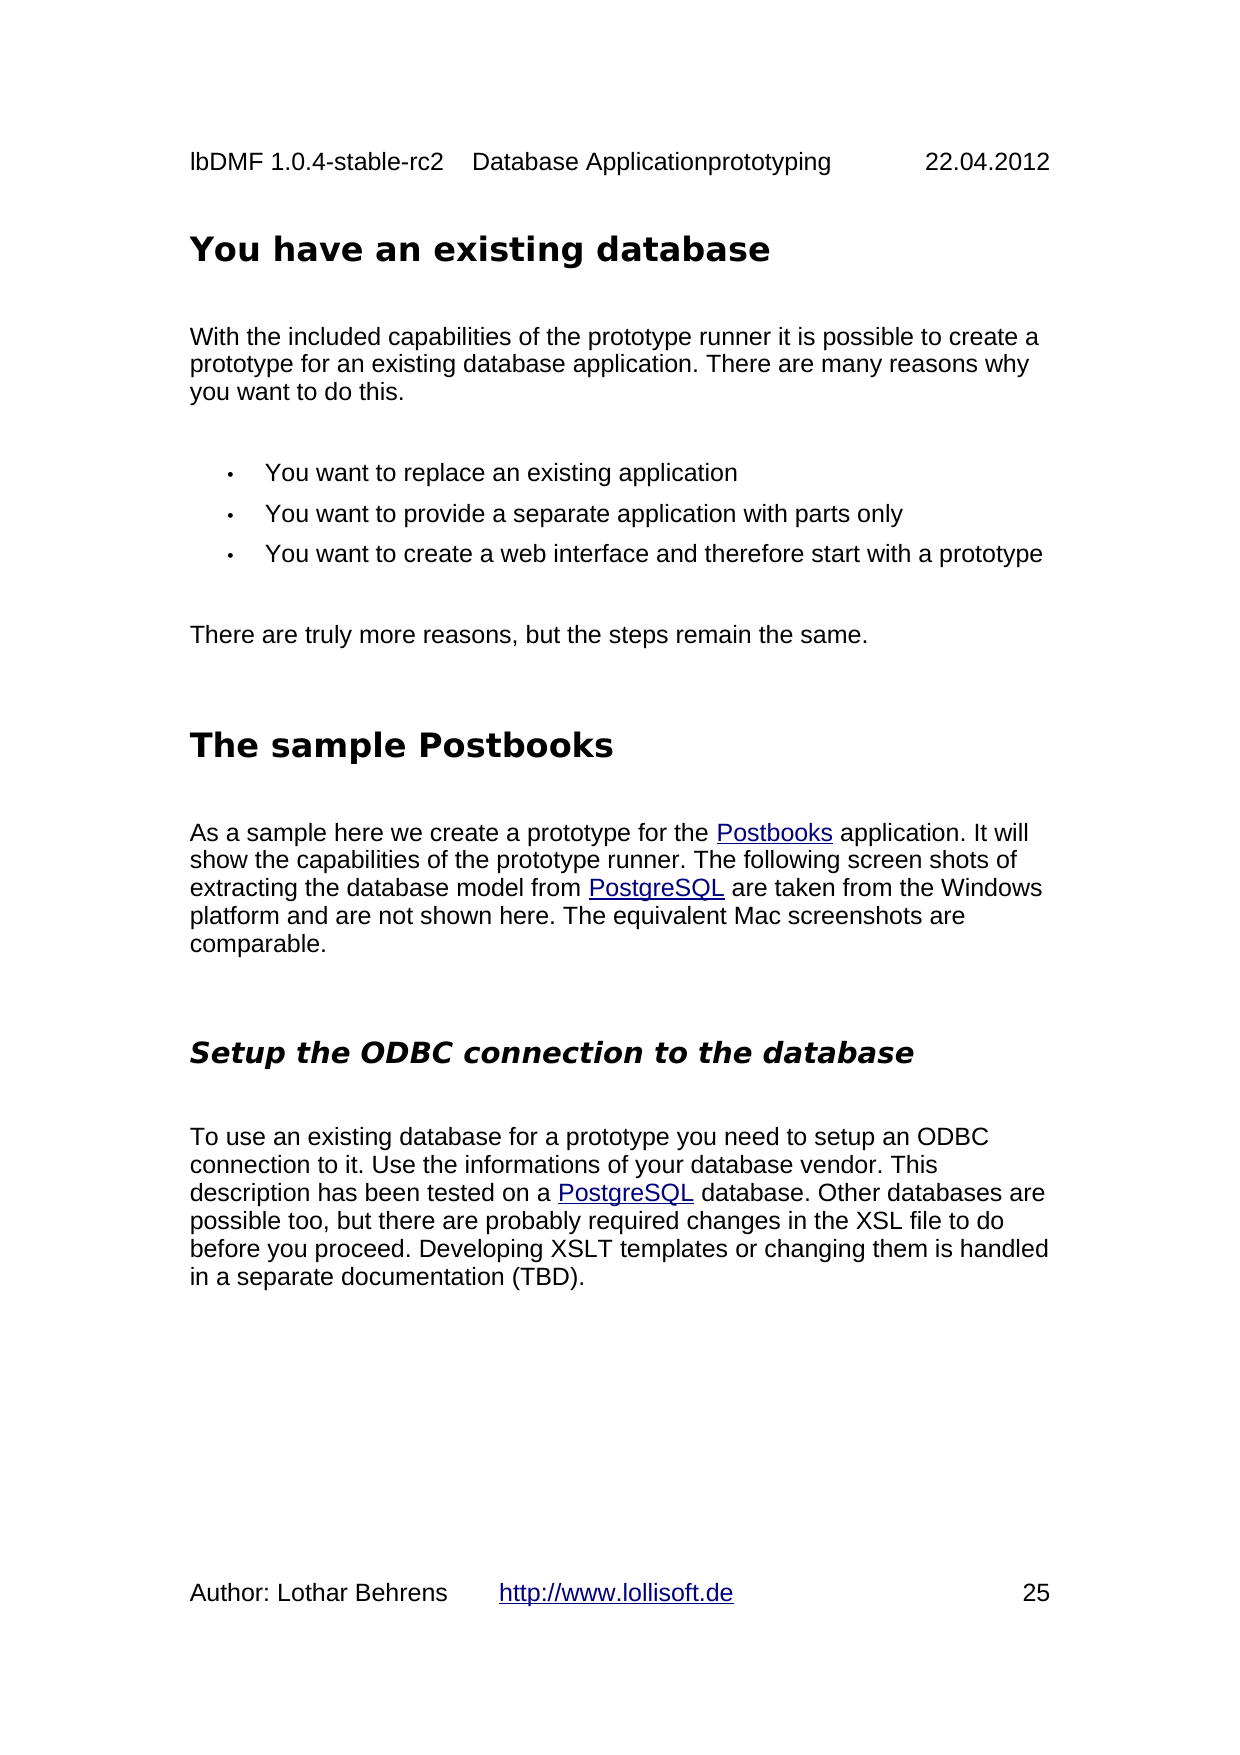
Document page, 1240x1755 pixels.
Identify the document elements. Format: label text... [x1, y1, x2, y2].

subtitle The sample Postbooks [189, 726, 1050, 766]
subtitle Setup the ODBC connection to the database [189, 1036, 1050, 1070]
list You want to provide a separate application with parts only [227, 499, 1050, 527]
text There are truly more reasons, but the steps remain the same. [189, 621, 1050, 648]
subtitle You have an existing database [189, 230, 1050, 269]
text To use an existing database for a prototype you need to setup an ODBC connection to it. Use the informations of your database vendor. This description has been tested on a PostgreSQL database. Other databases are possible too, but there are probably required changes in the XSL file to do before you proceed. Developing XSLT templates or changing them is handled in a separate documentation (TBD). [189, 1123, 1050, 1290]
list You want to create a web interface and therefore start with a prototype [227, 540, 1050, 568]
text With the included capabilities of the prototype runner it is possible to create a prototype for an existing database application. There are many reasons why you want to do this. [189, 322, 1050, 406]
list You want to replace an existing application [227, 459, 1050, 487]
text As a sample here we create a prototype for the Postbooks application. It will show the capabilities of the prototype runner. The following screen shots of extracting the database model from PostgreSQL are taken from the Windows platform and are not shown here. The equivalent Mac screenshots are comparable. [189, 818, 1050, 958]
